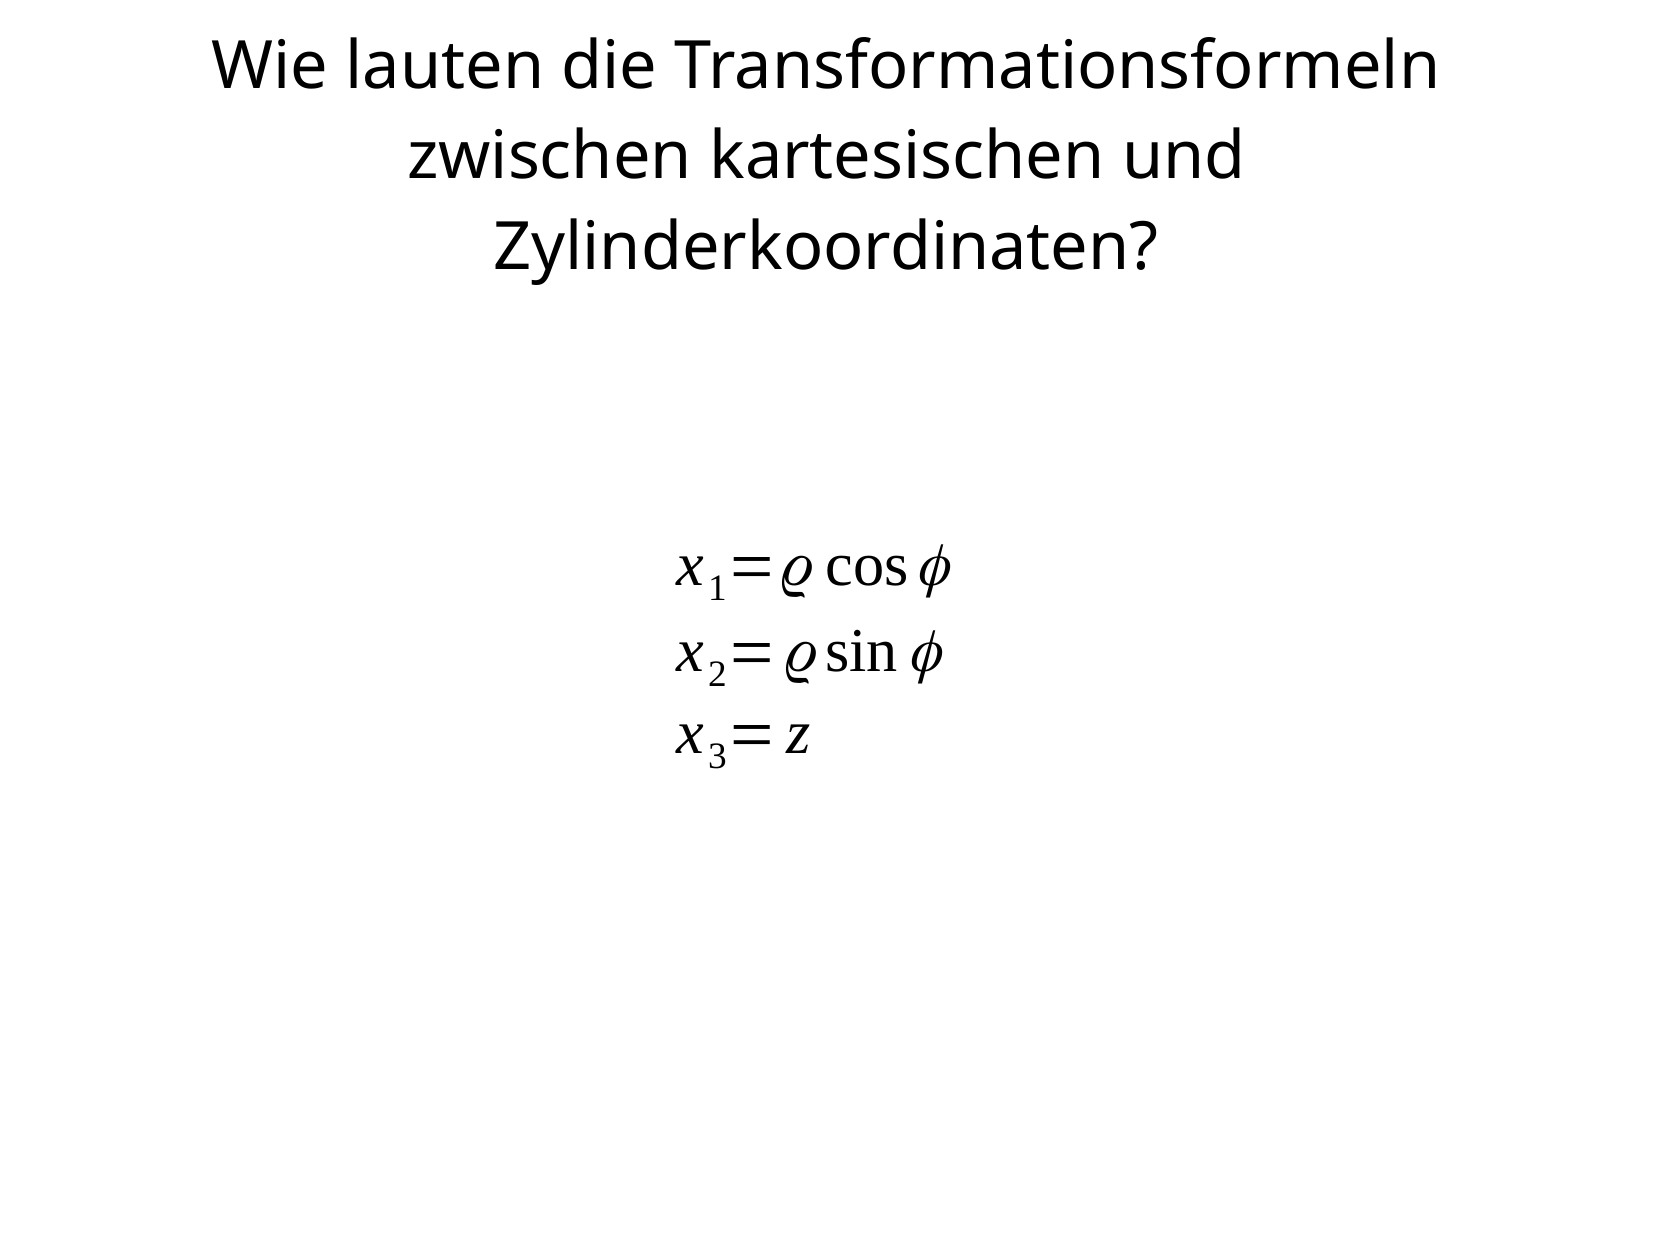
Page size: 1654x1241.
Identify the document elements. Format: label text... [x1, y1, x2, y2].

chart [657, 530, 977, 778]
title Wie lauten die Transformationsformeln zwischen kartesischen und Zylinderkoordinaten? [82, 49, 1571, 257]
